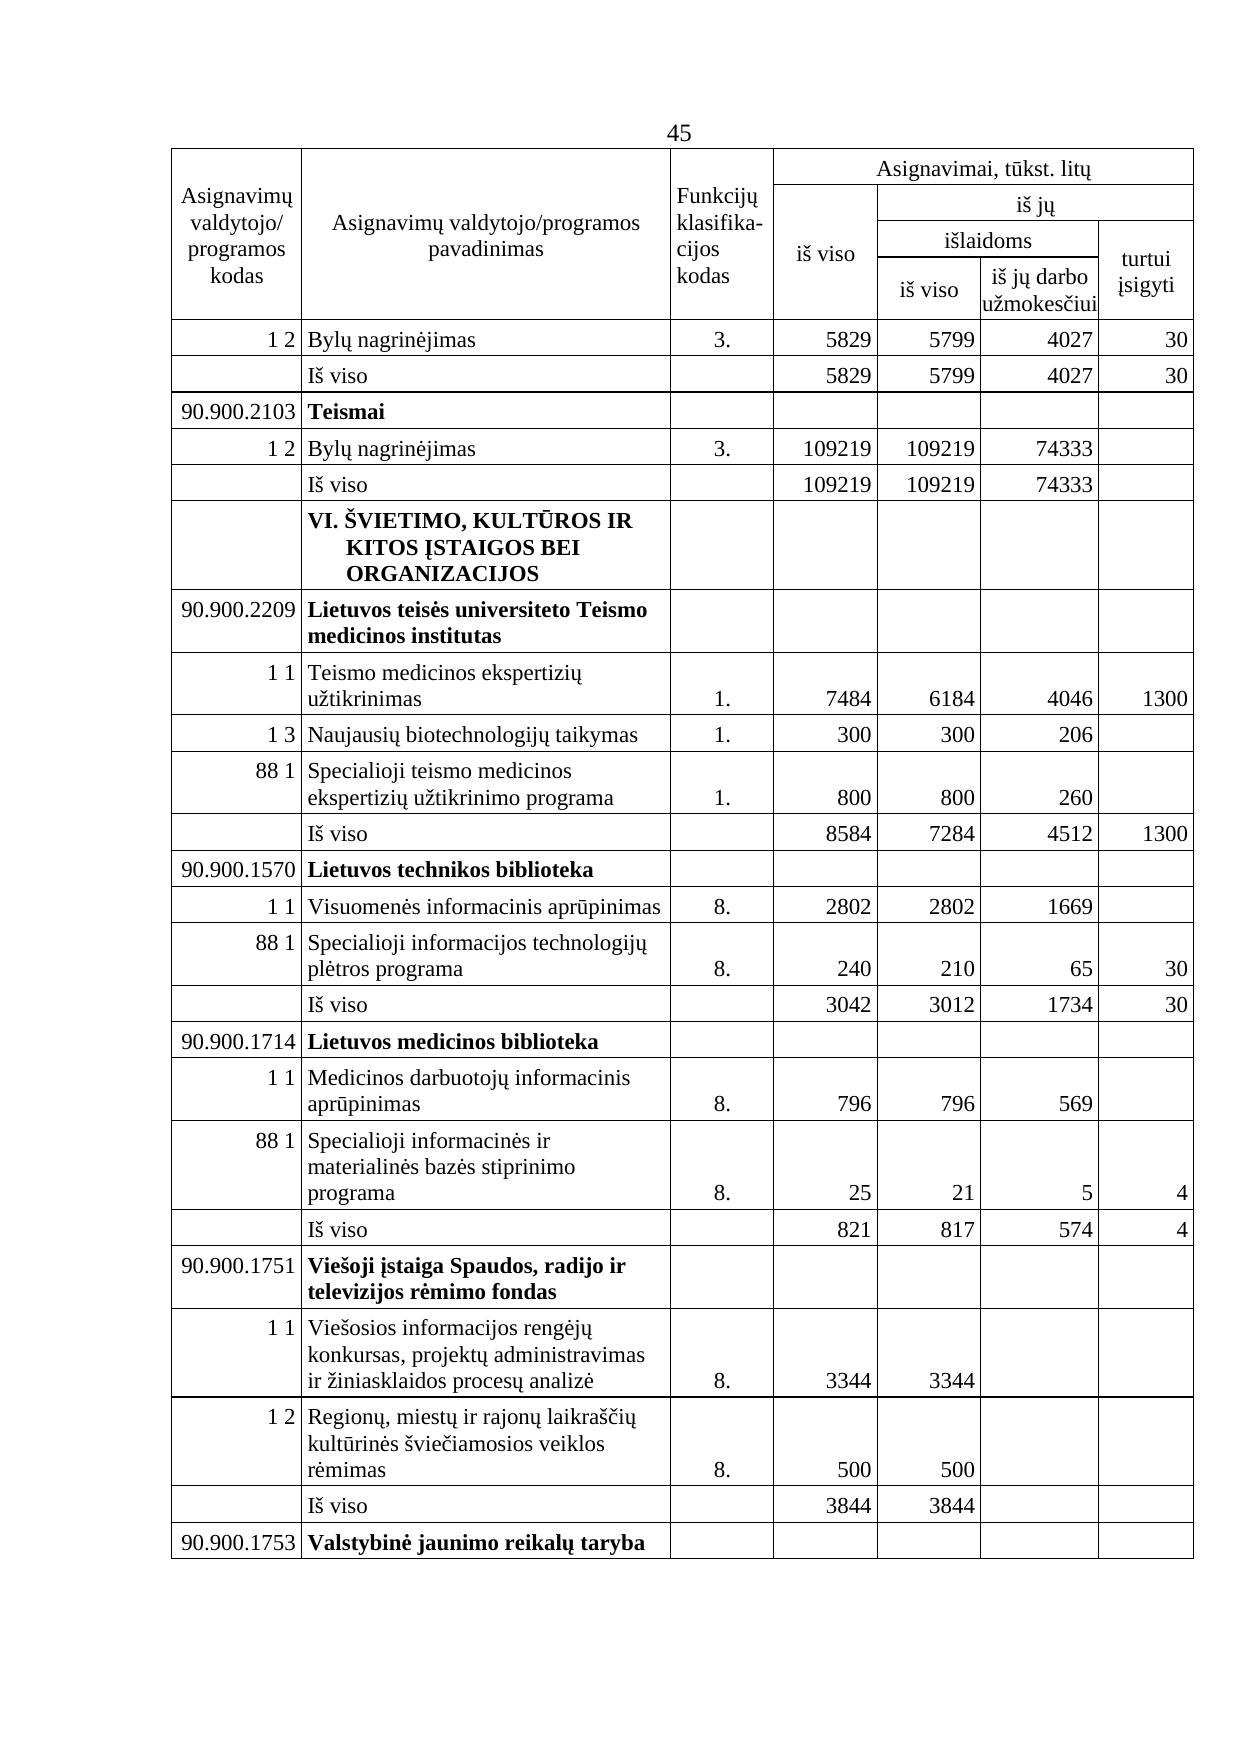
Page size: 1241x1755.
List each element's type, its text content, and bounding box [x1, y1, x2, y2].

table_cell 3844 [878, 1486, 980, 1522]
table_cell [671, 1486, 773, 1522]
table_cell [878, 851, 980, 886]
table_cell Visuomenės informacinis aprūpinimas [302, 887, 670, 922]
table_cell Viešosios informacijos rengėjų konkursas, projektų administravimas ir žiniasklaidos procesų analizė [302, 1309, 670, 1396]
table_cell 1300 [1099, 814, 1193, 849]
table_cell 8. [671, 1309, 773, 1396]
table_cell 800 [774, 752, 877, 813]
table_cell 1 1 [172, 1058, 301, 1120]
table_cell Lietuvos technikos biblioteka [302, 851, 670, 886]
table_cell [878, 1246, 980, 1307]
table_cell iš jų [878, 185, 1193, 220]
table_cell [671, 814, 773, 849]
table_cell 90.900.2103 [172, 393, 301, 428]
table_cell [774, 851, 877, 886]
table_cell [1099, 1523, 1193, 1558]
table_cell 90.900.1753 [172, 1523, 301, 1558]
table_cell [774, 1246, 877, 1307]
table_cell 7284 [878, 814, 980, 849]
table_cell 1 2 [172, 429, 301, 464]
table_cell 3344 [878, 1309, 980, 1396]
table_cell [671, 356, 773, 391]
table_cell [1099, 851, 1193, 886]
table_cell Lietuvos medicinos biblioteka [302, 1022, 670, 1057]
table_cell 109219 [878, 465, 980, 500]
table_cell [1099, 1058, 1193, 1120]
table_cell 3344 [774, 1309, 877, 1396]
table_cell 5799 [878, 320, 980, 355]
table_cell 109219 [878, 429, 980, 464]
table_cell [774, 590, 877, 652]
table_cell [671, 590, 773, 652]
table_cell 1. [671, 752, 773, 813]
table_cell 90.900.1714 [172, 1022, 301, 1057]
table_cell 1 2 [172, 1398, 301, 1485]
table_cell Specialioji informacijos technologijų plėtros programa [302, 923, 670, 984]
table_cell 569 [981, 1058, 1098, 1120]
table_cell 1 3 [172, 715, 301, 751]
table_cell 821 [774, 1210, 877, 1245]
table_cell 4512 [981, 814, 1098, 849]
table_cell [172, 501, 301, 589]
table_cell Teismai [302, 393, 670, 428]
table_cell VI. ŠVIETIMO, KULTŪROS IR KITOS ĮSTAIGOS BEI ORGANIZACIJOS [302, 501, 670, 589]
table_cell 4027 [981, 356, 1098, 391]
table_cell 240 [774, 923, 877, 984]
table_cell 30 [1099, 356, 1193, 391]
table_cell 2802 [774, 887, 877, 922]
table_cell 8. [671, 923, 773, 984]
table_cell [878, 1022, 980, 1057]
table_cell 30 [1099, 320, 1193, 355]
table_cell [1099, 1246, 1193, 1307]
table_cell [1099, 590, 1193, 652]
table_cell 8. [671, 1398, 773, 1485]
table_cell 796 [878, 1058, 980, 1120]
table_cell [1099, 1486, 1193, 1522]
table_cell 6184 [878, 653, 980, 714]
table_cell Iš viso [302, 986, 670, 1021]
table_cell Lietuvos teisės universiteto Teismo medicinos institutas [302, 590, 670, 652]
table_cell 3844 [774, 1486, 877, 1522]
table_cell [981, 1398, 1098, 1485]
table_cell Iš viso [302, 1486, 670, 1522]
table_cell 90.900.1570 [172, 851, 301, 886]
table_cell [981, 1246, 1098, 1307]
table_cell 500 [774, 1398, 877, 1485]
table_cell 109219 [774, 465, 877, 500]
table_cell Bylų nagrinėjimas [302, 429, 670, 464]
table_cell išlaidoms [878, 221, 1098, 256]
table_cell 1 1 [172, 653, 301, 714]
table_cell 88 1 [172, 752, 301, 813]
table_header Funkcijų klasifika-cijos kodas [671, 149, 773, 319]
table_cell Viešoji įstaiga Spaudos, radijo ir televizijos rėmimo fondas [302, 1246, 670, 1307]
table_cell [981, 1486, 1098, 1522]
table_cell Specialioji teismo medicinos ekspertizių užtikrinimo programa [302, 752, 670, 813]
table_cell [671, 986, 773, 1021]
table_cell Regionų, miestų ir rajonų laikraščių kultūrinės šviečiamosios veiklos rėmimas [302, 1398, 670, 1485]
table_cell 5799 [878, 356, 980, 391]
table_cell 2802 [878, 887, 980, 922]
table_cell [981, 1309, 1098, 1396]
table_cell [671, 465, 773, 500]
table_cell 260 [981, 752, 1098, 813]
table_cell 800 [878, 752, 980, 813]
table_cell 1 1 [172, 887, 301, 922]
table_cell 1 2 [172, 320, 301, 355]
table_cell 5829 [774, 356, 877, 391]
table_cell [981, 393, 1098, 428]
table_cell Iš viso [302, 465, 670, 500]
table_cell [774, 393, 877, 428]
table_cell 74333 [981, 465, 1098, 500]
table_cell [1099, 1022, 1193, 1057]
table_cell 1. [671, 715, 773, 751]
table_cell 8584 [774, 814, 877, 849]
table_cell turtui įsigyti [1099, 221, 1193, 319]
table_cell 90.900.2209 [172, 590, 301, 652]
table_cell 3042 [774, 986, 877, 1021]
table_cell [671, 851, 773, 886]
table_cell [1099, 393, 1193, 428]
table_cell [1099, 887, 1193, 922]
table_cell [1099, 752, 1193, 813]
table_cell Teismo medicinos ekspertizių užtikrinimas [302, 653, 670, 714]
table_cell 25 [774, 1121, 877, 1209]
table_cell iš jų darbo užmokesčiui [981, 258, 1098, 319]
table_cell 1734 [981, 986, 1098, 1021]
table_cell 206 [981, 715, 1098, 751]
table_cell 74333 [981, 429, 1098, 464]
table_cell 21 [878, 1121, 980, 1209]
table_cell [878, 590, 980, 652]
table_cell [1099, 429, 1193, 464]
table_cell 8. [671, 1121, 773, 1209]
table_cell [671, 1246, 773, 1307]
table_cell Specialioji informacinės ir materialinės bazės stiprinimo programa [302, 1121, 670, 1209]
table_cell Iš viso [302, 814, 670, 849]
table_cell Iš viso [302, 1210, 670, 1245]
table_cell [671, 501, 773, 589]
table_cell [774, 501, 877, 589]
table_cell [981, 501, 1098, 589]
table_cell [172, 1486, 301, 1522]
table_cell 5 [981, 1121, 1098, 1209]
table_cell 1300 [1099, 653, 1193, 714]
table_cell [1099, 1398, 1193, 1485]
table_cell [172, 1210, 301, 1245]
table_cell 3. [671, 429, 773, 464]
table_cell 109219 [774, 429, 877, 464]
table_cell Bylų nagrinėjimas [302, 320, 670, 355]
table_cell 3012 [878, 986, 980, 1021]
table_cell 574 [981, 1210, 1098, 1245]
table_cell 3. [671, 320, 773, 355]
table_cell [878, 393, 980, 428]
table_cell Medicinos darbuotojų informacinis aprūpinimas [302, 1058, 670, 1120]
table_cell [172, 465, 301, 500]
table_cell 8. [671, 887, 773, 922]
table_cell 4027 [981, 320, 1098, 355]
table_cell 1669 [981, 887, 1098, 922]
table_header Asignavimų valdytojo/programos pavadinimas [302, 149, 670, 319]
table_cell [172, 814, 301, 849]
table_cell [981, 851, 1098, 886]
table_cell [1099, 715, 1193, 751]
table_cell [172, 356, 301, 391]
table_cell 30 [1099, 986, 1193, 1021]
table_cell [671, 393, 773, 428]
table_cell Naujausių biotechnologijų taikymas [302, 715, 670, 751]
table_cell [1099, 1309, 1193, 1396]
table_cell [981, 590, 1098, 652]
table_cell 5829 [774, 320, 877, 355]
table_cell iš viso [774, 185, 877, 319]
table_cell 4046 [981, 653, 1098, 714]
table_cell 210 [878, 923, 980, 984]
table_cell [671, 1022, 773, 1057]
table_cell 1 1 [172, 1309, 301, 1396]
table_cell [981, 1022, 1098, 1057]
table_cell 500 [878, 1398, 980, 1485]
table_header Asignavimai, tūkst. litų [774, 149, 1193, 184]
table_cell 88 1 [172, 1121, 301, 1209]
table_cell [172, 986, 301, 1021]
table_cell 30 [1099, 923, 1193, 984]
table_cell [878, 501, 980, 589]
table_cell [878, 1523, 980, 1558]
table_cell 90.900.1751 [172, 1246, 301, 1307]
table_cell 300 [878, 715, 980, 751]
table_cell [1099, 501, 1193, 589]
table_cell 8. [671, 1058, 773, 1120]
table_cell [671, 1523, 773, 1558]
table_cell 300 [774, 715, 877, 751]
table_cell [671, 1210, 773, 1245]
table_cell [981, 1523, 1098, 1558]
table_cell 1. [671, 653, 773, 714]
table_cell 7484 [774, 653, 877, 714]
table_cell Iš viso [302, 356, 670, 391]
table_cell 4 [1099, 1210, 1193, 1245]
table_cell [1099, 465, 1193, 500]
table_cell [774, 1022, 877, 1057]
table_cell [774, 1523, 877, 1558]
table_header Asignavimų valdytojo/ programos kodas [172, 149, 301, 319]
table_cell 817 [878, 1210, 980, 1245]
table_cell Valstybinė jaunimo reikalų taryba [302, 1523, 670, 1558]
table_cell iš viso [878, 258, 980, 319]
table_cell 4 [1099, 1121, 1193, 1209]
table_cell 796 [774, 1058, 877, 1120]
table_cell 65 [981, 923, 1098, 984]
table_cell 88 1 [172, 923, 301, 984]
